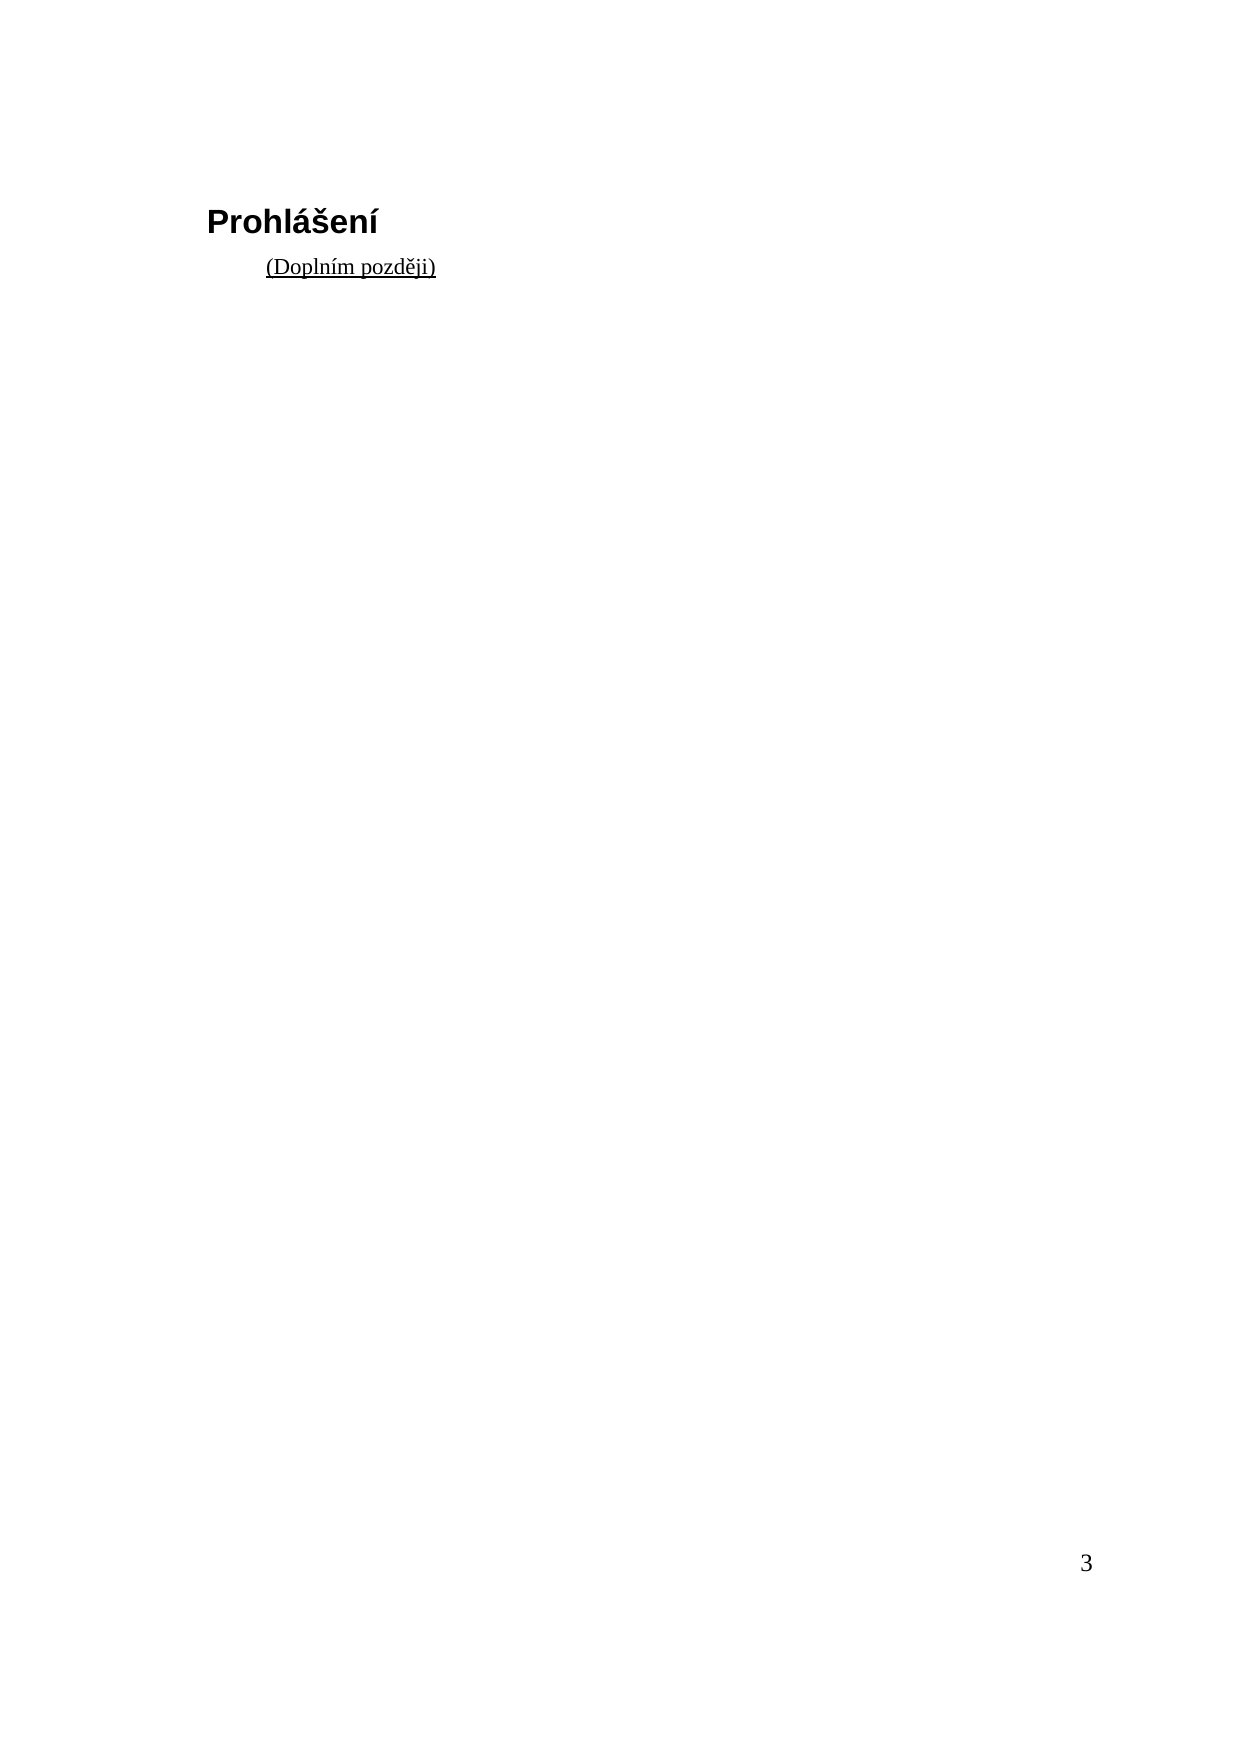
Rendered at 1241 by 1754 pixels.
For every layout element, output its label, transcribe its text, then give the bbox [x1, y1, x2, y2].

text (Doplním později) [207, 253, 1093, 280]
subtitle Prohlášení [207, 202, 1093, 241]
